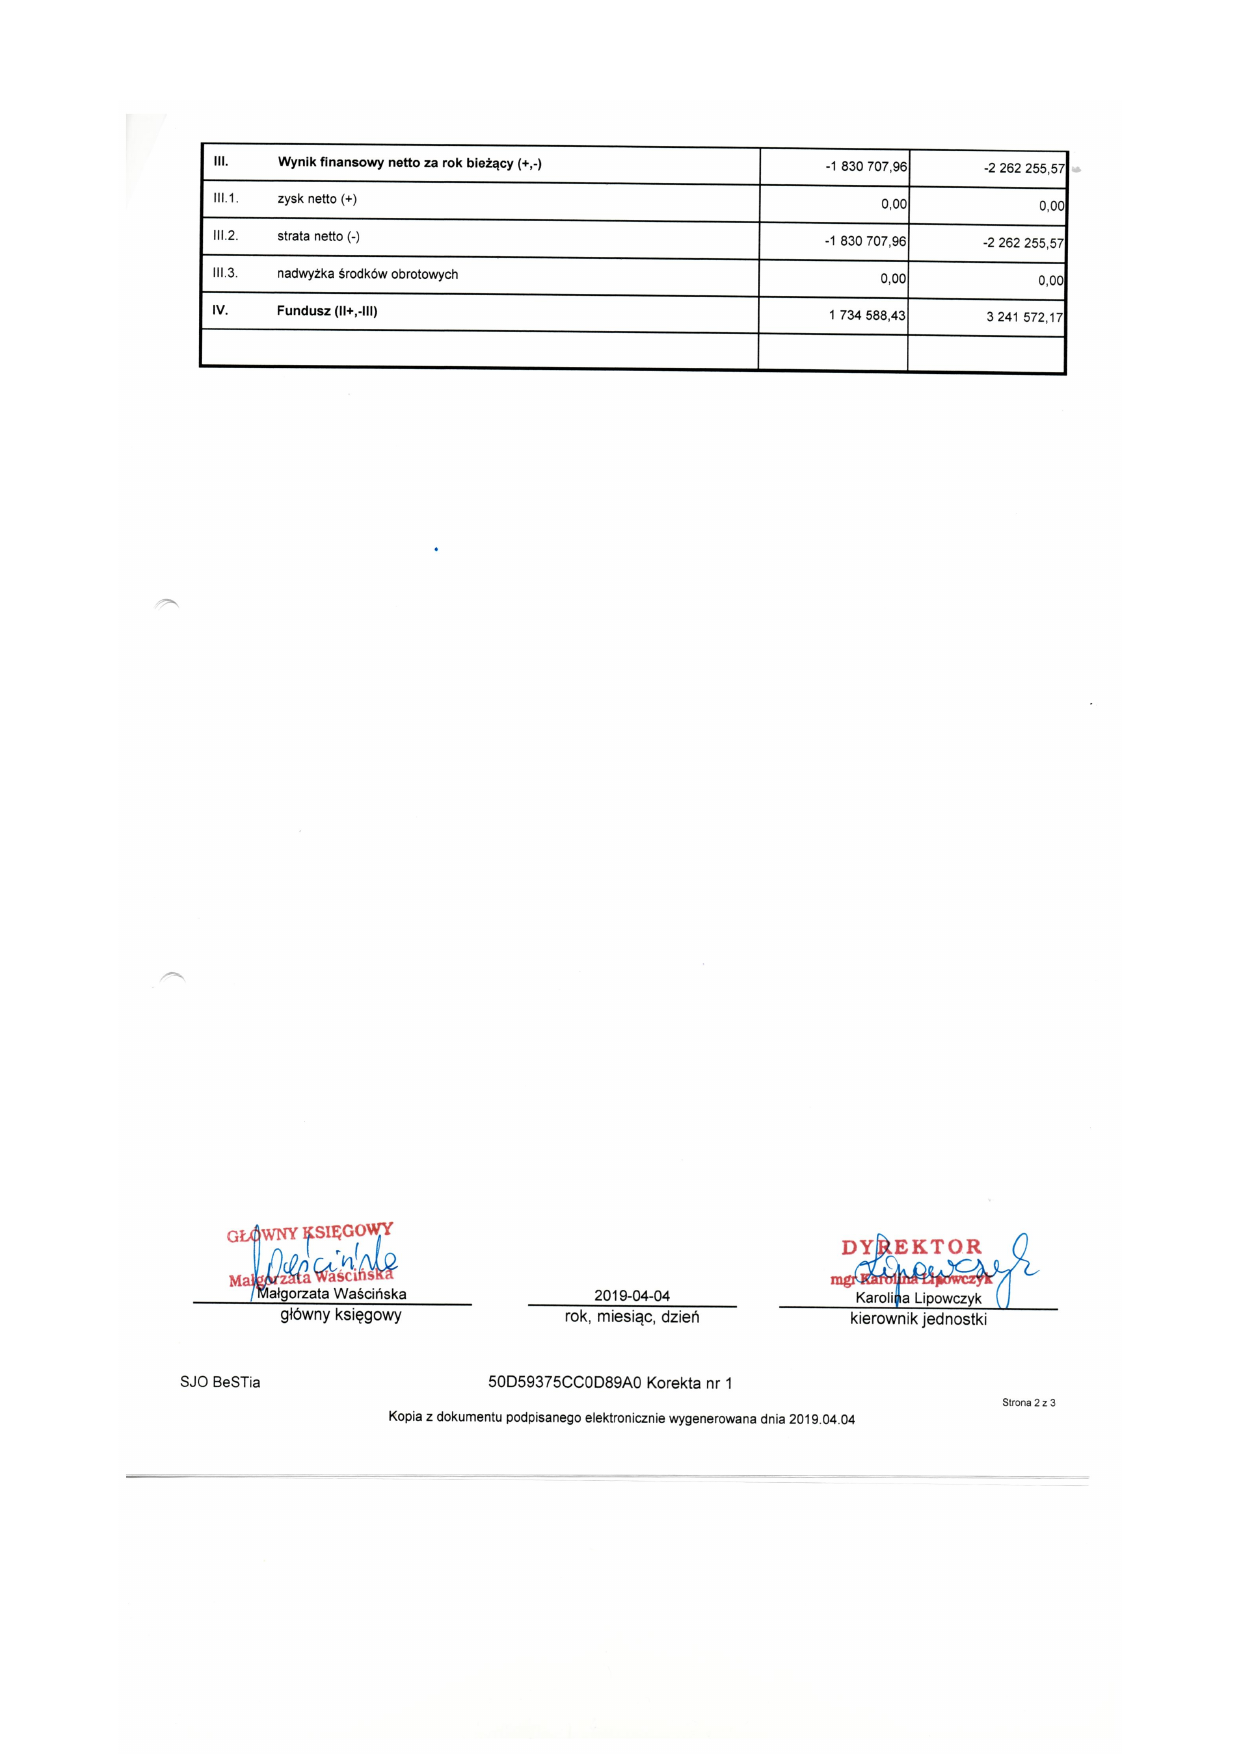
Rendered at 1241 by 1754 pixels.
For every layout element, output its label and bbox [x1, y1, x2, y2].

picture [118, 100, 1123, 1754]
